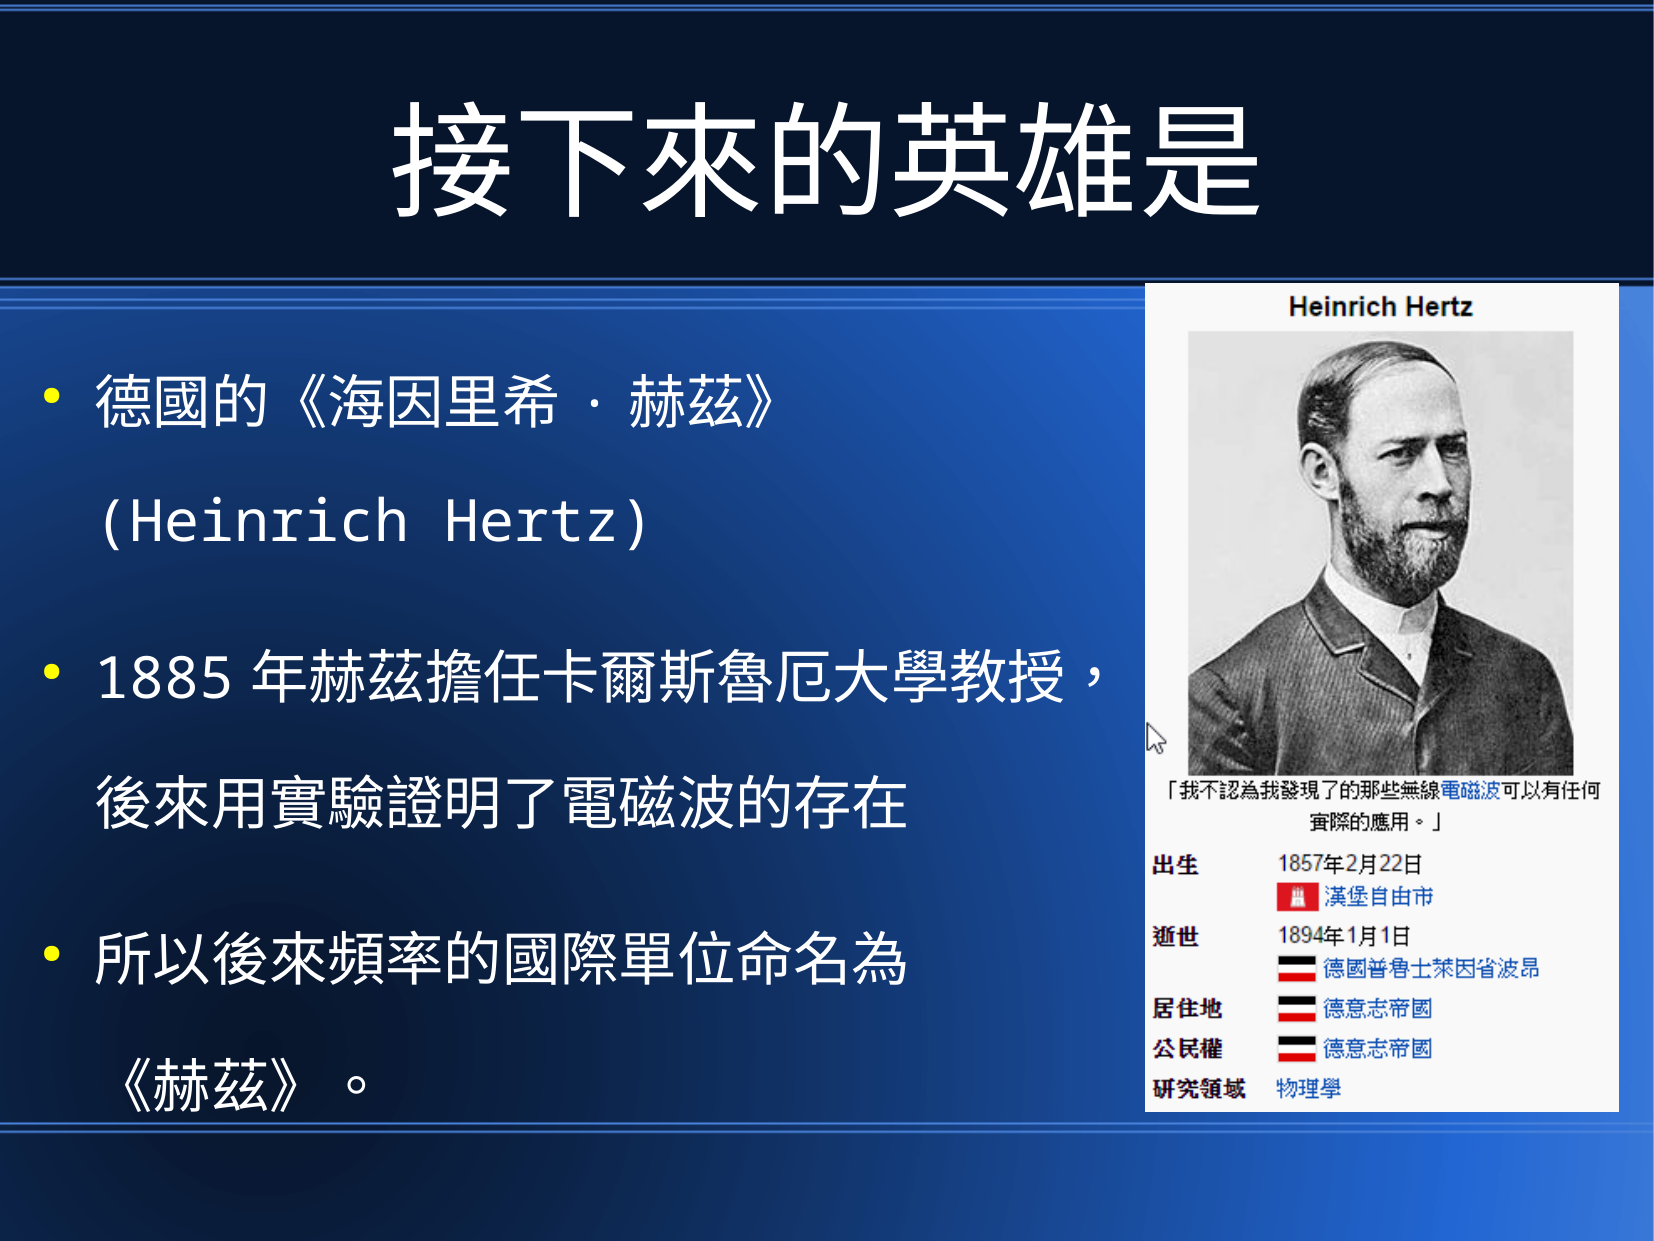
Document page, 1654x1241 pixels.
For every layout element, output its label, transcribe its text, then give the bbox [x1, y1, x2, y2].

list 德國的《海因里希·赫茲》 (Heinrich Hertz) 1885年赫茲擔任卡爾斯魯厄大學教授，後來用實驗證明了電磁波的存在 所以後來頻率的國際單位命名為 《赫茲》。 [23, 313, 1134, 1241]
picture [0, 0, 1654, 1241]
title 接下來的英雄是 [82, 49, 1571, 257]
